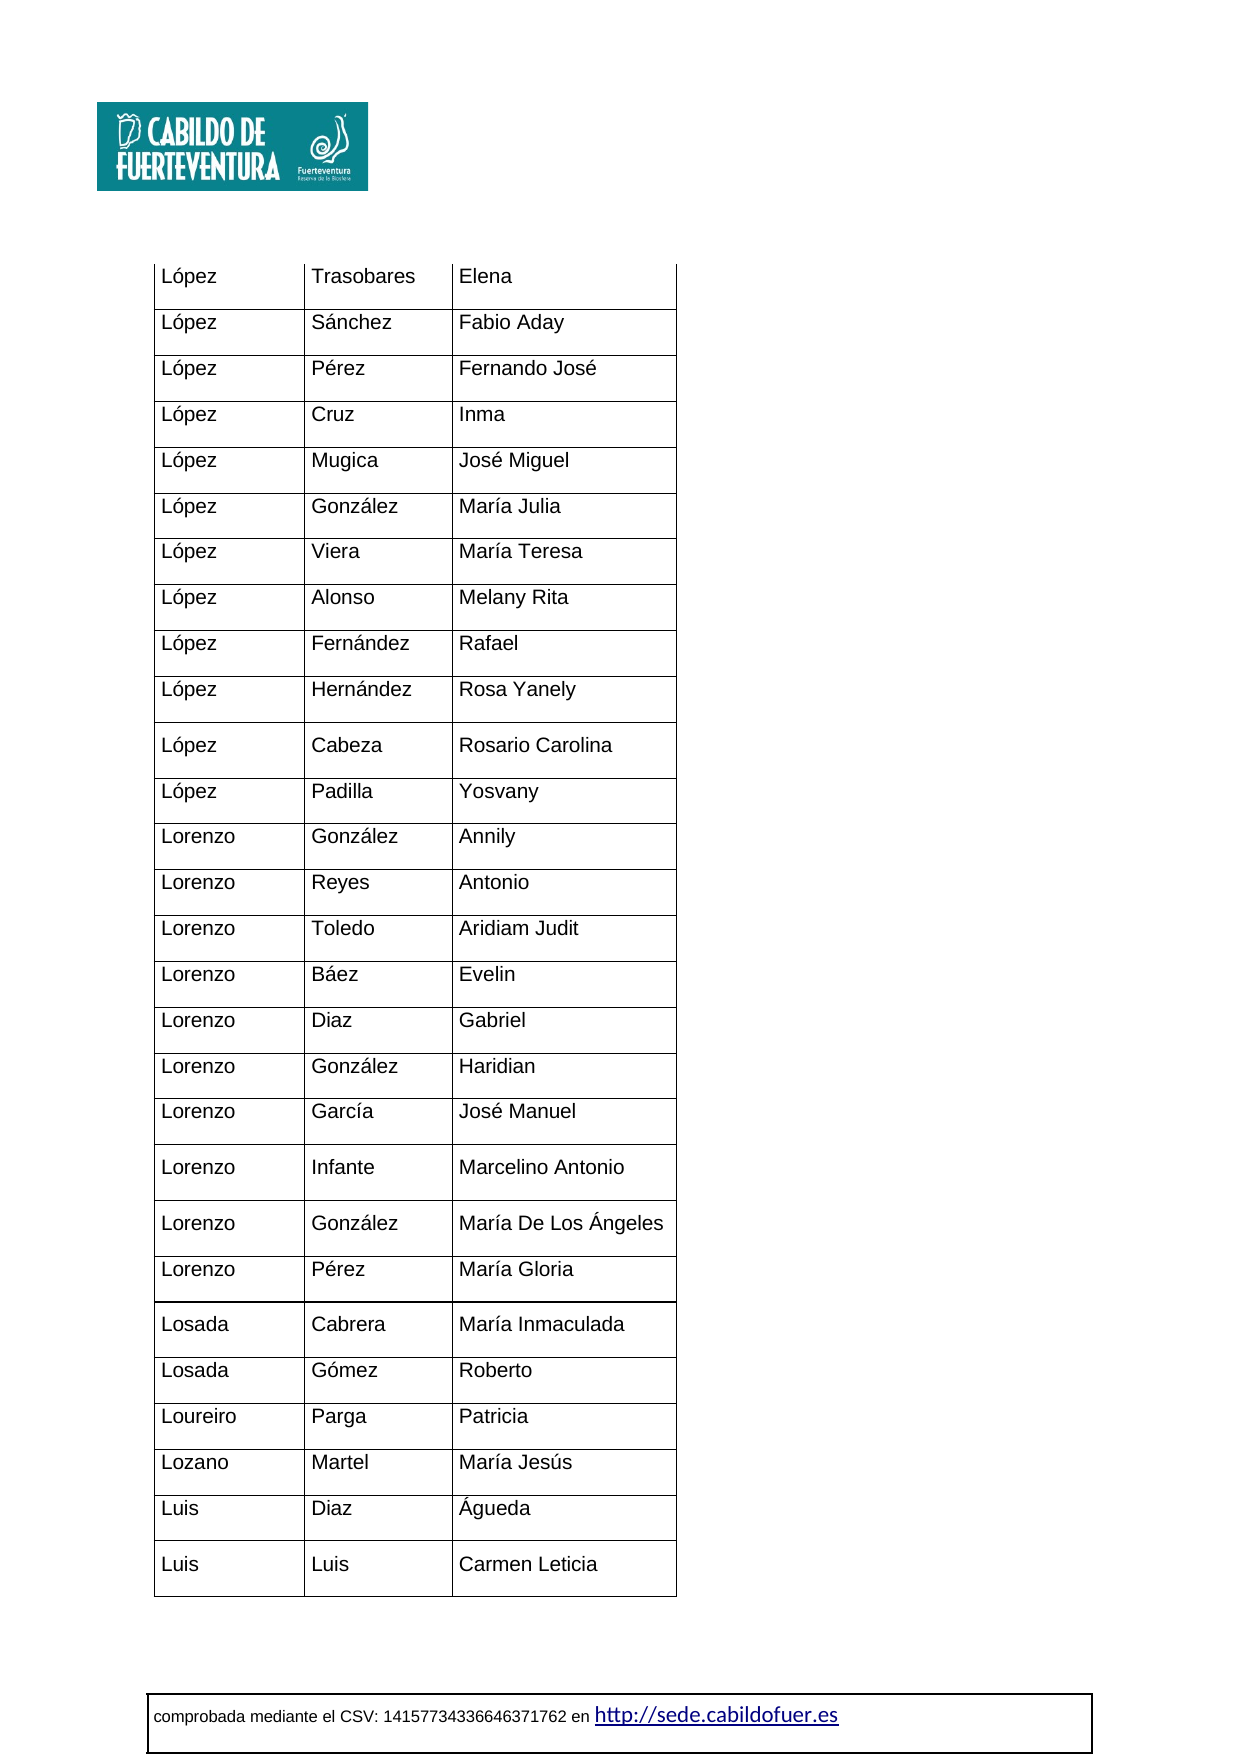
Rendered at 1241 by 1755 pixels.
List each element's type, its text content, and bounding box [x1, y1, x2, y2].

table_cell Losada [155, 1303, 304, 1357]
table_cell Inma [453, 402, 676, 447]
table_cell Lorenzo [155, 1054, 304, 1098]
table_cell Yosvany [453, 779, 676, 823]
table_cell José Miguel [453, 448, 676, 492]
table_cell López [155, 448, 304, 492]
table_cell Diaz [305, 1008, 452, 1052]
table_cell Annily [453, 824, 676, 869]
table_cell Evelin [453, 962, 676, 1007]
table_cell González [305, 1054, 452, 1098]
table_cell Patricia [453, 1404, 676, 1449]
table_header Elena [453, 264, 676, 309]
table_cell López [155, 539, 304, 584]
table_cell María Gloria [453, 1257, 676, 1301]
table_cell López [155, 356, 304, 401]
table_cell Lorenzo [155, 1008, 304, 1052]
table_cell Gabriel [453, 1008, 676, 1052]
table_cell Haridian [453, 1054, 676, 1098]
table_cell María Jesús [453, 1450, 676, 1494]
table_cell Rosa Yanely [453, 677, 676, 722]
table_cell Pérez [305, 356, 452, 401]
table_cell Loureiro [155, 1404, 304, 1449]
table_cell Fernández [305, 631, 452, 676]
table_cell Lorenzo [155, 1145, 304, 1200]
table_cell González [305, 494, 452, 538]
table_cell Lorenzo [155, 962, 304, 1007]
table_cell Cruz [305, 402, 452, 447]
table_cell Lorenzo [155, 1257, 304, 1301]
table_cell María Teresa [453, 539, 676, 584]
table_header López [155, 264, 304, 309]
table_cell Rafael [453, 631, 676, 676]
table_cell Lorenzo [155, 824, 304, 869]
table_cell Diaz [305, 1496, 452, 1540]
table_cell Marcelino Antonio [453, 1145, 676, 1200]
table_cell Fernando José [453, 356, 676, 401]
table_cell Gómez [305, 1358, 452, 1403]
table_cell Antonio [453, 870, 676, 915]
table_cell María Inmaculada [453, 1303, 676, 1357]
table_cell Mugica [305, 448, 452, 492]
table_header Trasobares [305, 264, 452, 309]
table_cell López [155, 723, 304, 777]
table_cell González [305, 1201, 452, 1256]
table_cell López [155, 677, 304, 722]
table_cell Viera [305, 539, 452, 584]
table_cell Aridiam Judit [453, 916, 676, 961]
table_cell López [155, 779, 304, 823]
table_cell Lorenzo [155, 1201, 304, 1256]
table_cell María Julia [453, 494, 676, 538]
table_cell Padilla [305, 779, 452, 823]
table_cell López [155, 494, 304, 538]
table_cell Roberto [453, 1358, 676, 1403]
table_cell José Manuel [453, 1099, 676, 1144]
table_cell María De Los Ángeles [453, 1201, 676, 1256]
table_cell Infante [305, 1145, 452, 1200]
table_cell Hernández [305, 677, 452, 722]
table_cell Losada [155, 1358, 304, 1403]
table_cell Luis [155, 1541, 304, 1596]
table_cell López [155, 585, 304, 630]
table_cell Rosario Carolina [453, 723, 676, 777]
table_cell González [305, 824, 452, 869]
table_cell Águeda [453, 1496, 676, 1540]
table_cell Reyes [305, 870, 452, 915]
table_cell Cabeza [305, 723, 452, 777]
table_cell López [155, 631, 304, 676]
table_cell Alonso [305, 585, 452, 630]
table_cell Parga [305, 1404, 452, 1449]
table_cell Pérez [305, 1257, 452, 1301]
table_cell Fabio Aday [453, 310, 676, 355]
table_cell Sánchez [305, 310, 452, 355]
table_cell Toledo [305, 916, 452, 961]
table_cell Luis [305, 1541, 452, 1596]
table_cell García [305, 1099, 452, 1144]
table_cell Lorenzo [155, 1099, 304, 1144]
table_cell Martel [305, 1450, 452, 1494]
table_cell López [155, 310, 304, 355]
table_cell Lorenzo [155, 916, 304, 961]
table_cell López [155, 402, 304, 447]
table_cell Carmen Leticia [453, 1541, 676, 1596]
table_cell Luis [155, 1496, 304, 1540]
table_cell Melany Rita [453, 585, 676, 630]
table_cell Lorenzo [155, 870, 304, 915]
table_cell Báez [305, 962, 452, 1007]
table_cell Lozano [155, 1450, 304, 1494]
table_cell Cabrera [305, 1303, 452, 1357]
